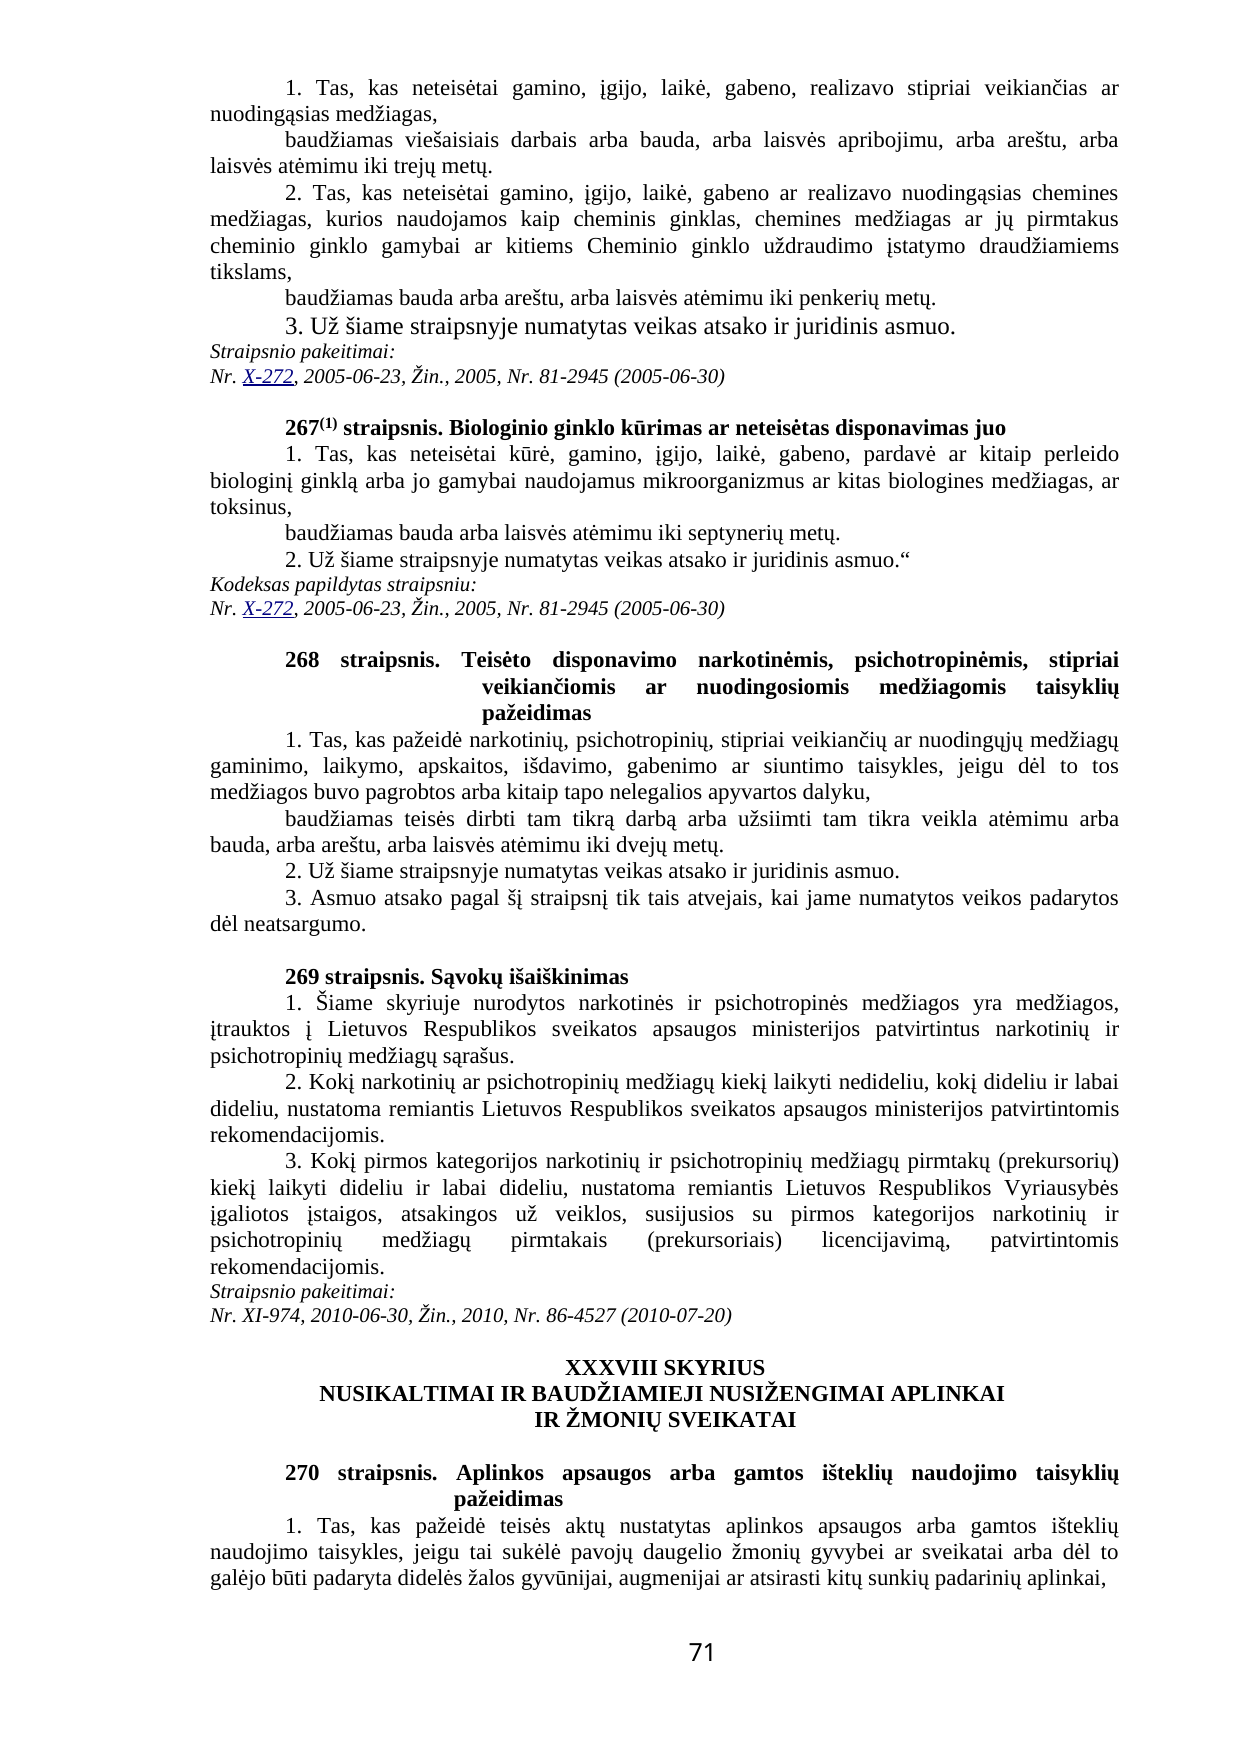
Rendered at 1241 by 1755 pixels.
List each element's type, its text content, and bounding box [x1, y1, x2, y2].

text 269 straipsnis. Sąvokų išaiškinimas [210, 963, 1120, 989]
text 1. Tas, kas pažeidė teisės aktų nustatytas aplinkos apsaugos arba gamtos išteklių naudojimo taisykles, jeigu tai sukėlė pavojų daugelio žmonių gyvybei ar sveikatai arba dėl to galėjo būti padaryta didelės žalos gyvūnijai, augmenijai ar atsirasti kitų sunkių padarinių aplinkai, [210, 1512, 1120, 1591]
text Straipsnio pakeitimai: [210, 339, 1120, 363]
text 3. Už šiame straipsnyje numatytas veikas atsako ir juridinis asmuo. [210, 311, 1120, 339]
text 2. Už šiame straipsnyje numatytas veikas atsako ir juridinis asmuo. [210, 857, 1120, 884]
text NUSIKALTIMAI IR BAUDŽIAMIEJI NUSIŽENGIMAI APLINKAI IR ŽMONIŲ SVEIKATAI [210, 1380, 1120, 1433]
text 2. Tas, kas neteisėtai gamino, įgijo, laikė, gabeno ar realizavo nuodingąsias chemines medžiagas, kurios naudojamos kaip cheminis ginklas, chemines medžiagas ar jų pirmtakus cheminio ginklo gamybai ar kitiems Cheminio ginklo uždraudimo įstatymo draudžiamiems tikslams, [210, 179, 1120, 284]
text 3. Asmuo atsako pagal šį straipsnį tik tais atvejais, kai jame numatytos veikos padarytos dėl neatsargumo. [210, 884, 1120, 936]
text 268 straipsnis. Teisėto disponavimo narkotinėmis, psichotropinėmis, stipriai veikiančiomis ar nuodingosiomis medžiagomis taisyklių pažeidimas [285, 647, 1120, 726]
text baudžiamas viešaisiais darbais arba bauda, arba laisvės apribojimu, arba areštu, arba laisvės atėmimu iki trejų metų. [210, 126, 1120, 179]
text Kodeksas papildytas straipsniu: [210, 572, 1120, 596]
text 267(1) straipsnis. Biologinio ginklo kūrimas ar neteisėtas disponavimas juo [210, 414, 1120, 440]
text 2. Kokį narkotinių ar psichotropinių medžiagų kiekį laikyti nedideliu, kokį dideliu ir labai dideliu, nustatoma remiantis Lietuvos Respublikos sveikatos apsaugos ministerijos patvirtintomis rekomendacijomis. [210, 1068, 1120, 1147]
text 2. Už šiame straipsnyje numatytas veikas atsako ir juridinis asmuo.“ [210, 546, 1120, 572]
subtitle XXXVIII SKYRIUS [210, 1353, 1120, 1380]
text Nr. X-272, 2005-06-23, Žin., 2005, Nr. 81-2945 (2005-06-30) [210, 363, 1120, 388]
text Nr. XI-974, 2010-06-30, Žin., 2010, Nr. 86-4527 (2010-07-20) [210, 1303, 1120, 1327]
text Straipsnio pakeitimai: [210, 1279, 1120, 1303]
text 1. Šiame skyriuje nurodytos narkotinės ir psichotropinės medžiagos yra medžiagos, įtrauktos į Lietuvos Respublikos sveikatos apsaugos ministerijos patvirtintus narkotinių ir psichotropinių medžiagų sąrašus. [210, 989, 1120, 1068]
text 1. Tas, kas neteisėtai gamino, įgijo, laikė, gabeno, realizavo stipriai veikiančias ar nuodingąsias medžiagas, [210, 73, 1120, 126]
text 1. Tas, kas pažeidė narkotinių, psichotropinių, stipriai veikiančių ar nuodingųjų medžiagų gaminimo, laikymo, apskaitos, išdavimo, gabenimo ar siuntimo taisykles, jeigu dėl to tos medžiagos buvo pagrobtos arba kitaip tapo nelegalios apyvartos dalyku, [210, 726, 1120, 805]
text baudžiamas bauda arba areštu, arba laisvės atėmimu iki penkerių metų. [210, 284, 1120, 311]
text baudžiamas bauda arba laisvės atėmimu iki septynerių metų. [210, 519, 1120, 546]
text 1. Tas, kas neteisėtai kūrė, gamino, įgijo, laikė, gabeno, pardavė ar kitaip perleido biologinį ginklą arba jo gamybai naudojamus mikroorganizmus ar kitas biologines medžiagas, ar toksinus, [210, 440, 1120, 519]
text Nr. X-272, 2005-06-23, Žin., 2005, Nr. 81-2945 (2005-06-30) [210, 596, 1120, 620]
text baudžiamas teisės dirbti tam tikrą darbą arba užsiimti tam tikra veikla atėmimu arba bauda, arba areštu, arba laisvės atėmimu iki dvejų metų. [210, 805, 1120, 857]
text 270 straipsnis. Aplinkos apsaugos arba gamtos išteklių naudojimo taisyklių pažeidimas [285, 1459, 1120, 1512]
text 3. Kokį pirmos kategorijos narkotinių ir psichotropinių medžiagų pirmtakų (prekursorių) kiekį laikyti dideliu ir labai dideliu, nustatoma remiantis Lietuvos Respublikos Vyriausybės įgaliotos įstaigos, atsakingos už veiklos, susijusios su pirmos kategorijos narkotinių ir psichotropinių medžiagų pirmtakais (prekursoriais) licencijavimą, patvirtintomis rekomendacijomis. [210, 1147, 1120, 1279]
